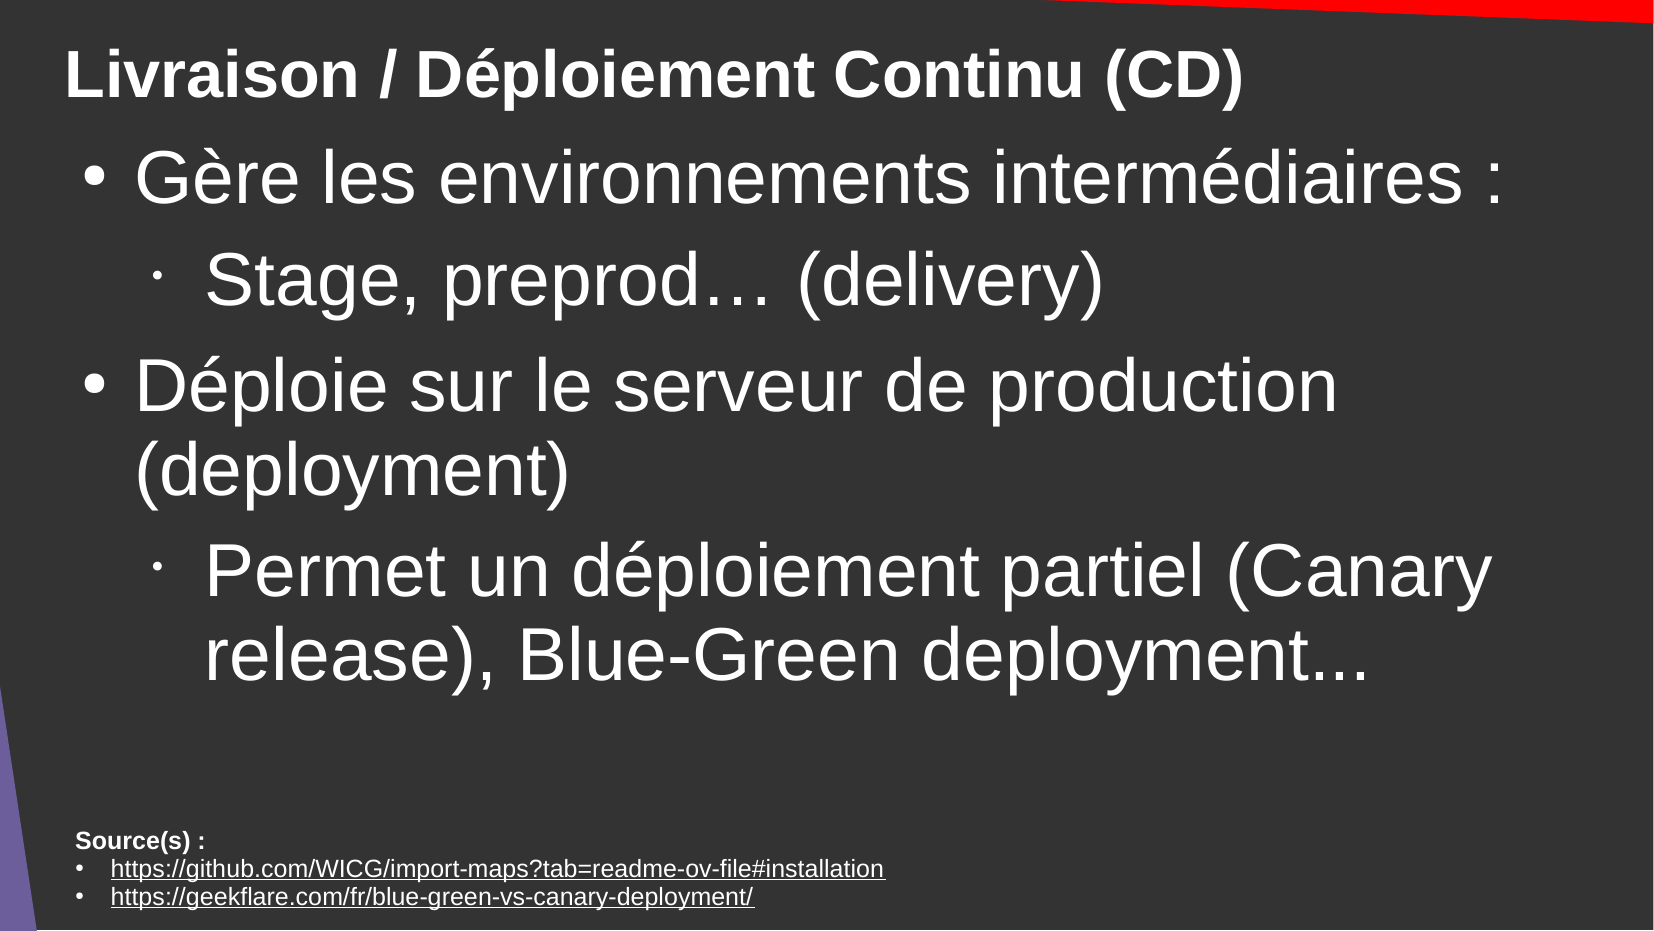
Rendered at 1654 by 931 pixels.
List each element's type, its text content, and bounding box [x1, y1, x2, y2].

text_box [0, 686, 37, 931]
list Gère les environnements intermédiaires : Stage, preprod… (delivery) Déploie sur le serveur de production (deployment) Permet un déploiement partiel (Canary release), Blue-Green deployment... [63, 135, 1542, 809]
title Livraison / Déploiement Continu (CD) [64, 37, 1471, 119]
text_box [1042, 0, 1654, 24]
text_box Source(s) : https://github.com/WICG/import-maps?tab=readme-ov-file#installation https://geekflare.com/fr/blue-green-vs-canary-deployment/ [60, 809, 1546, 919]
